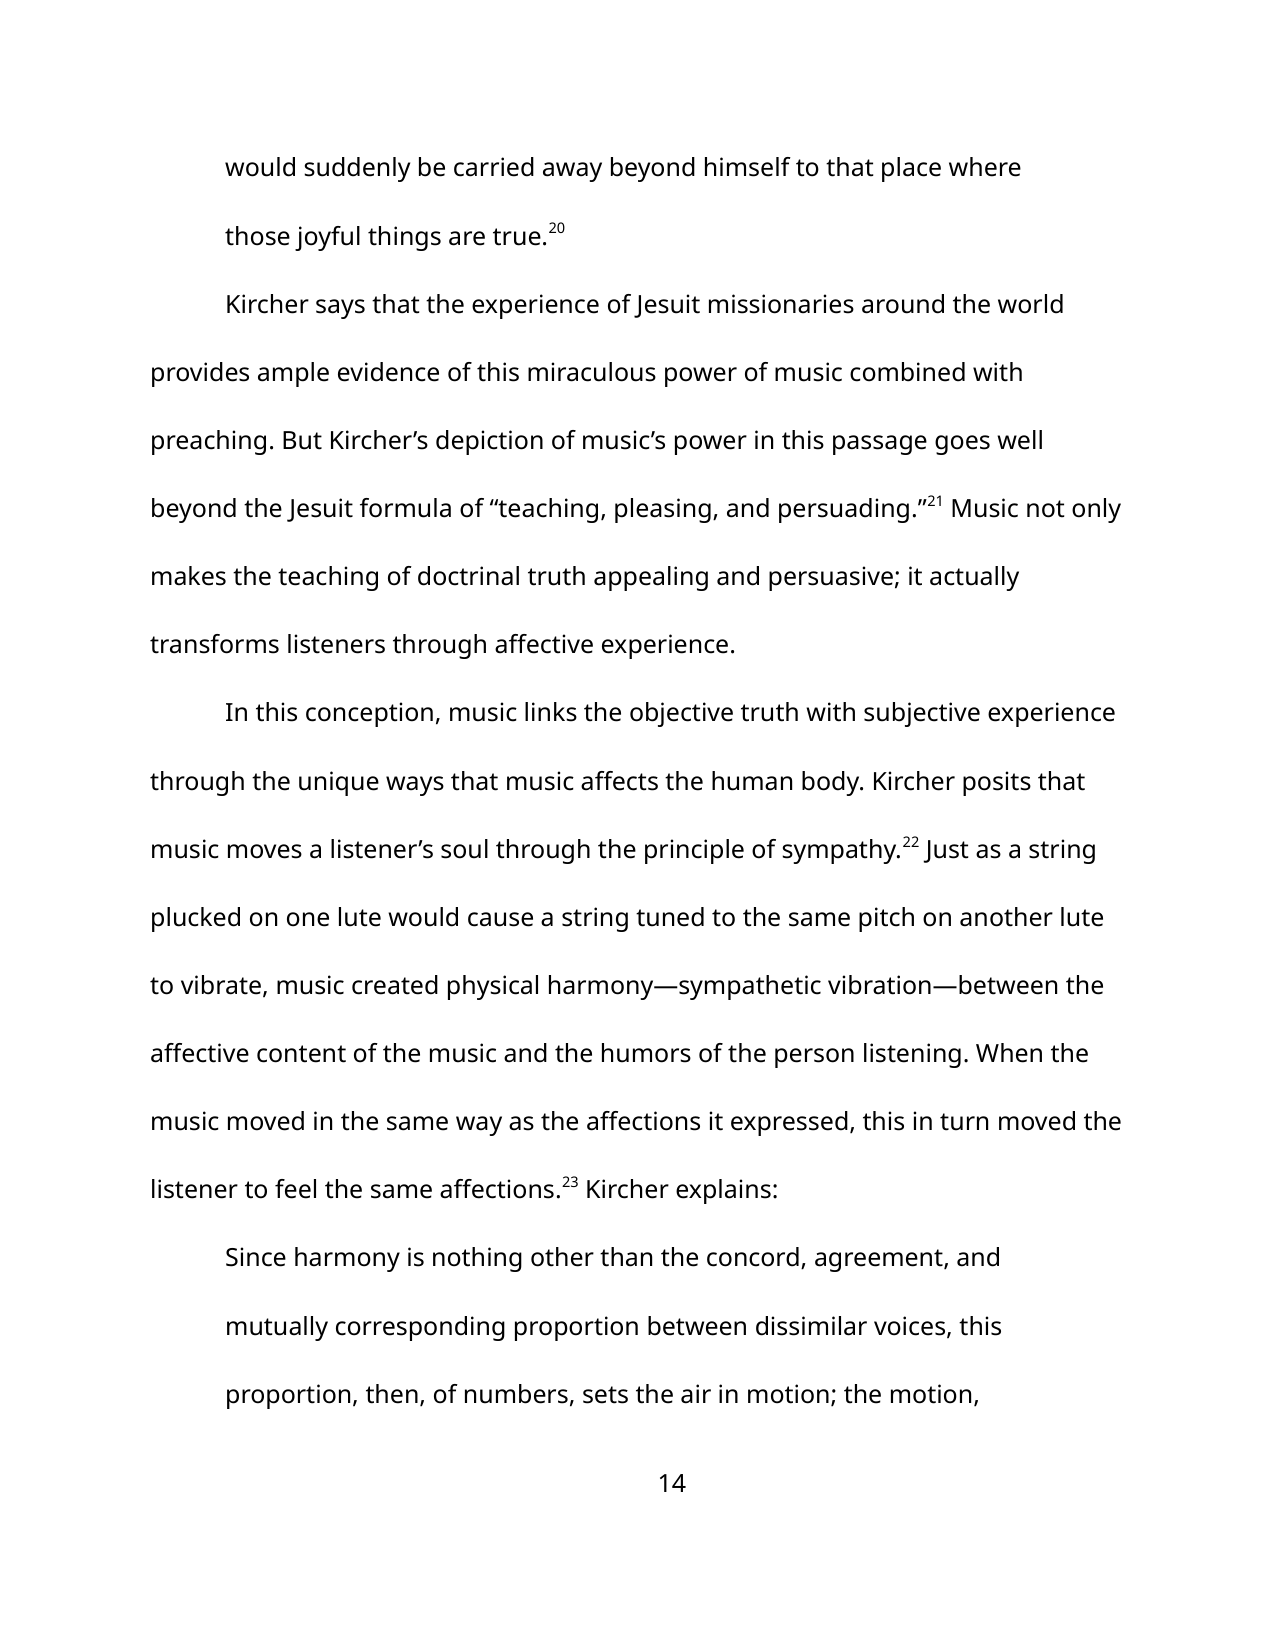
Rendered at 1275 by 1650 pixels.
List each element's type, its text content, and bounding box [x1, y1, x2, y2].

text In this conception, music links the objective truth with subjective experience through the unique ways that music affects the human body. Kircher posits that music moves a listener’s soul through the principle of sympathy. Just as a string plucked on one lute would cause a string tuned to the same pitch on another lute to vibrate, music created physical harmony—sympathetic vibration—between the affective content of the music and the humors of the person listening. When the music moved in the same way as the affections it expressed, this in turn moved the listener to feel the same affections. Kircher explains: [150, 695, 1125, 1206]
text would suddenly be carried away beyond himself to that place where those joyful things are true. [225, 150, 1050, 252]
text Since harmony is nothing other than the concord, agreement, and mutually corresponding proportion between dissimilar voices, this proportion, then, of numbers, sets the air in motion; the motion, [225, 1240, 1050, 1410]
text Kircher says that the experience of Jesuit missionaries around the world provides ample evidence of this miraculous power of music combined with preaching. But Kircher’s depiction of music’s power in this passage goes well beyond the Jesuit formula of “teaching, pleasing, and persuading.” Music not only makes the teaching of doctrinal truth appealing and persuasive; it actually transforms listeners through affective experience. [150, 286, 1125, 661]
